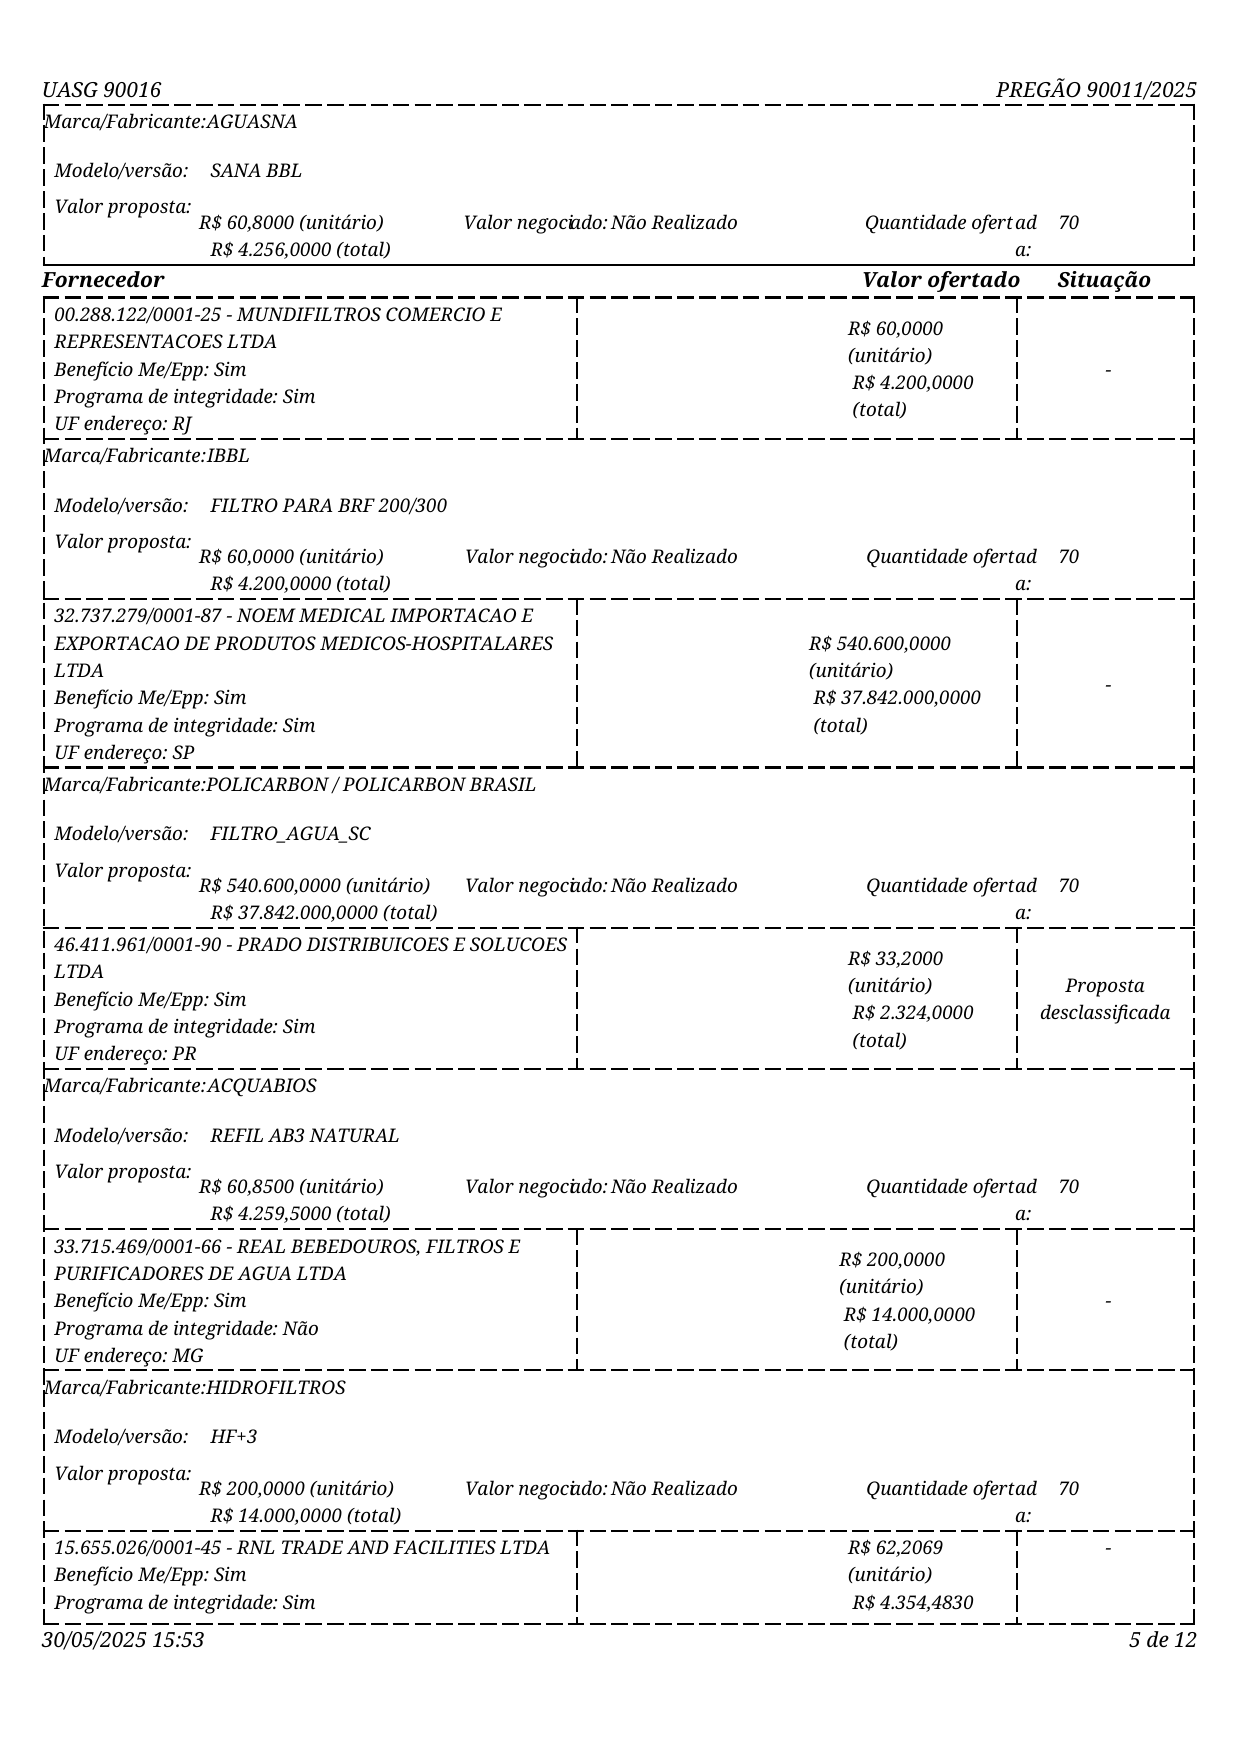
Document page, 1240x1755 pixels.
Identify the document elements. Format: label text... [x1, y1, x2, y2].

table_cell [809, 1119, 1017, 1168]
table_cell Marca/Fabricante: AGUASNA [44, 104, 577, 155]
table_cell [809, 489, 1017, 538]
table_header [1017, 296, 1101, 438]
table_cell [1017, 1421, 1101, 1470]
table_cell - [1101, 1530, 1194, 1623]
table_cell [826, 155, 1017, 204]
table_cell [1101, 438, 1194, 489]
table_cell Quantidade ofert [809, 1470, 1017, 1529]
table_cell R$ 60,0000 (unitário) Valor negoci R$ 4.200,0000 (total) [199, 538, 577, 598]
table_cell Quantidade ofert [826, 204, 1017, 263]
table_cell - [1101, 1228, 1194, 1369]
table_cell Modelo/versão: Valor proposta: [44, 489, 199, 598]
table_cell [1017, 598, 1101, 766]
table_cell [1017, 104, 1194, 155]
table_cell [1017, 1369, 1101, 1421]
table_cell [809, 1068, 1017, 1119]
table_cell [577, 766, 809, 818]
table_cell ada: [1017, 1470, 1048, 1529]
table_header [577, 296, 809, 438]
table_cell 15.655.026/0001-45 - RNL TRADE AND FACILITIES LTDA Benefício Me/Epp: Sim Programa de integridade: Sim [44, 1530, 577, 1623]
table_cell FILTRO PARA BRF 200/300 [199, 489, 577, 538]
table_header R$ 60,0000 (unitário) R$ 4.200,0000 (total) [809, 296, 1017, 438]
table_cell FILTRO_AGUA_SC [199, 818, 577, 867]
table_cell - [1101, 598, 1194, 766]
table_cell [577, 1119, 809, 1168]
table_cell 70 [1048, 1169, 1194, 1228]
table_cell [1017, 766, 1101, 818]
table_cell Quantidade ofert [809, 867, 1017, 927]
table_cell [577, 1228, 809, 1369]
table_cell [809, 818, 1017, 867]
table_cell [1017, 489, 1101, 538]
table_cell ado: Não Realizado [577, 1169, 809, 1228]
table_cell R$ 540.600,0000 (unitário) R$ 37.842.000,0000 (total) [809, 598, 1017, 766]
table_cell ada: [1017, 538, 1048, 598]
table_cell Proposta desclassificada [1017, 927, 1194, 1068]
table_cell [577, 438, 809, 489]
table_cell 33.715.469/0001-66 - REAL BEBEDOUROS, FILTROS E PURIFICADORES DE AGUA LTDA Benefício Me/Epp: Sim Programa de integridade: Não UF endereço: MG [44, 1228, 577, 1369]
table_cell [577, 1369, 809, 1421]
table_cell [577, 927, 809, 1068]
table_cell [577, 1421, 809, 1470]
table_cell [577, 818, 809, 867]
table_cell [809, 438, 1017, 489]
table_cell [577, 1530, 809, 1623]
table_cell [1101, 818, 1194, 867]
table_cell Marca/Fabricante: POLICARBON / POLICARBON BRASIL [44, 766, 577, 818]
table_cell [1101, 1421, 1194, 1470]
table_cell [826, 104, 1017, 155]
table_cell [809, 1421, 1017, 1470]
table_cell Marca/Fabricante: HIDROFILTROS [44, 1369, 577, 1421]
table_cell REFIL AB3 NATURAL [199, 1119, 577, 1168]
table_cell R$ 62,2069 (unitário) R$ 4.354,4830 [809, 1530, 1017, 1623]
table_cell ada: [1017, 1169, 1048, 1228]
table_cell [1017, 1068, 1194, 1119]
table_cell [809, 1369, 1017, 1421]
table_cell Modelo/versão: Valor proposta: [44, 1119, 199, 1228]
table_cell ado: Não Realizado [577, 1470, 809, 1529]
table_cell R$ 60,8500 (unitário) Valor negoci R$ 4.259,5000 (total) [199, 1169, 577, 1228]
table_cell Quantidade ofert [809, 538, 1017, 598]
table_cell [1101, 489, 1194, 538]
table_cell [1017, 1530, 1101, 1623]
table_cell 70 [1048, 204, 1194, 263]
table_cell [577, 598, 809, 766]
table_cell ada: [1017, 867, 1048, 927]
table_cell [1017, 1228, 1101, 1369]
table_cell [1017, 1119, 1194, 1168]
table_cell R$ 540.600,0000 (unitário) Valor negoci R$ 37.842.000,0000 (total) [199, 867, 577, 927]
table_cell ado: Não Realizado [577, 867, 809, 927]
table_cell [1101, 1470, 1194, 1529]
table_header - [1101, 296, 1194, 438]
table_cell R$ 60,8000 (unitário) Valor negoci R$ 4.256,0000 (total) [199, 204, 577, 263]
table_cell [1101, 766, 1194, 818]
table_cell [1017, 155, 1194, 204]
table_cell 70 [1048, 867, 1101, 927]
table_cell [1017, 438, 1101, 489]
table_cell 70 [1048, 538, 1101, 598]
table_cell [1101, 867, 1194, 927]
table_cell [577, 155, 826, 204]
table_cell [577, 1068, 809, 1119]
table_cell Modelo/versão: Valor proposta: [44, 818, 199, 927]
table_cell R$ 200,0000 (unitário) R$ 14.000,0000 (total) [809, 1228, 1017, 1369]
table_cell Marca/Fabricante: IBBL [44, 438, 577, 489]
table_cell [577, 489, 809, 538]
table_header 00.288.122/0001-25 - MUNDIFILTROS COMERCIO E REPRESENTACOES LTDA Benefício Me/Epp: Sim Programa de integridade: Sim UF endereço: RJ [44, 296, 577, 438]
table_cell Quantidade ofert [809, 1169, 1017, 1228]
text Fornecedor Valor ofertado Situação [42, 266, 1199, 294]
table_cell [809, 766, 1017, 818]
table_cell 32.737.279/0001-87 - NOEM MEDICAL IMPORTACAO E EXPORTACAO DE PRODUTOS MEDICOS-HOSPITALARES LTDA Benefício Me/Epp: Sim Programa de integridade: Sim UF endereço: SP [44, 598, 577, 766]
table_cell Modelo/versão: Valor proposta: [44, 155, 199, 263]
table_cell [1017, 818, 1101, 867]
table_cell ada: [1017, 204, 1048, 263]
table_cell Marca/Fabricante: ACQUABIOS [44, 1068, 577, 1119]
table_cell [577, 104, 826, 155]
table_cell ado: Não Realizado [577, 204, 826, 263]
table_cell [1101, 538, 1194, 598]
table_cell 46.411.961/0001-90 - PRADO DISTRIBUICOES E SOLUCOES LTDA Benefício Me/Epp: Sim Programa de integridade: Sim UF endereço: PR [44, 927, 577, 1068]
table_cell ado: Não Realizado [577, 538, 809, 598]
table_cell HF+3 [199, 1421, 577, 1470]
table_cell R$ 33,2000 (unitário) R$ 2.324,0000 (total) [809, 927, 1017, 1068]
table_cell Modelo/versão: Valor proposta: [44, 1421, 199, 1529]
table_cell SANA BBL [199, 155, 577, 204]
table_cell [1101, 1369, 1194, 1421]
table_cell R$ 200,0000 (unitário) Valor negoci R$ 14.000,0000 (total) [199, 1470, 577, 1529]
table_cell 70 [1048, 1470, 1101, 1529]
